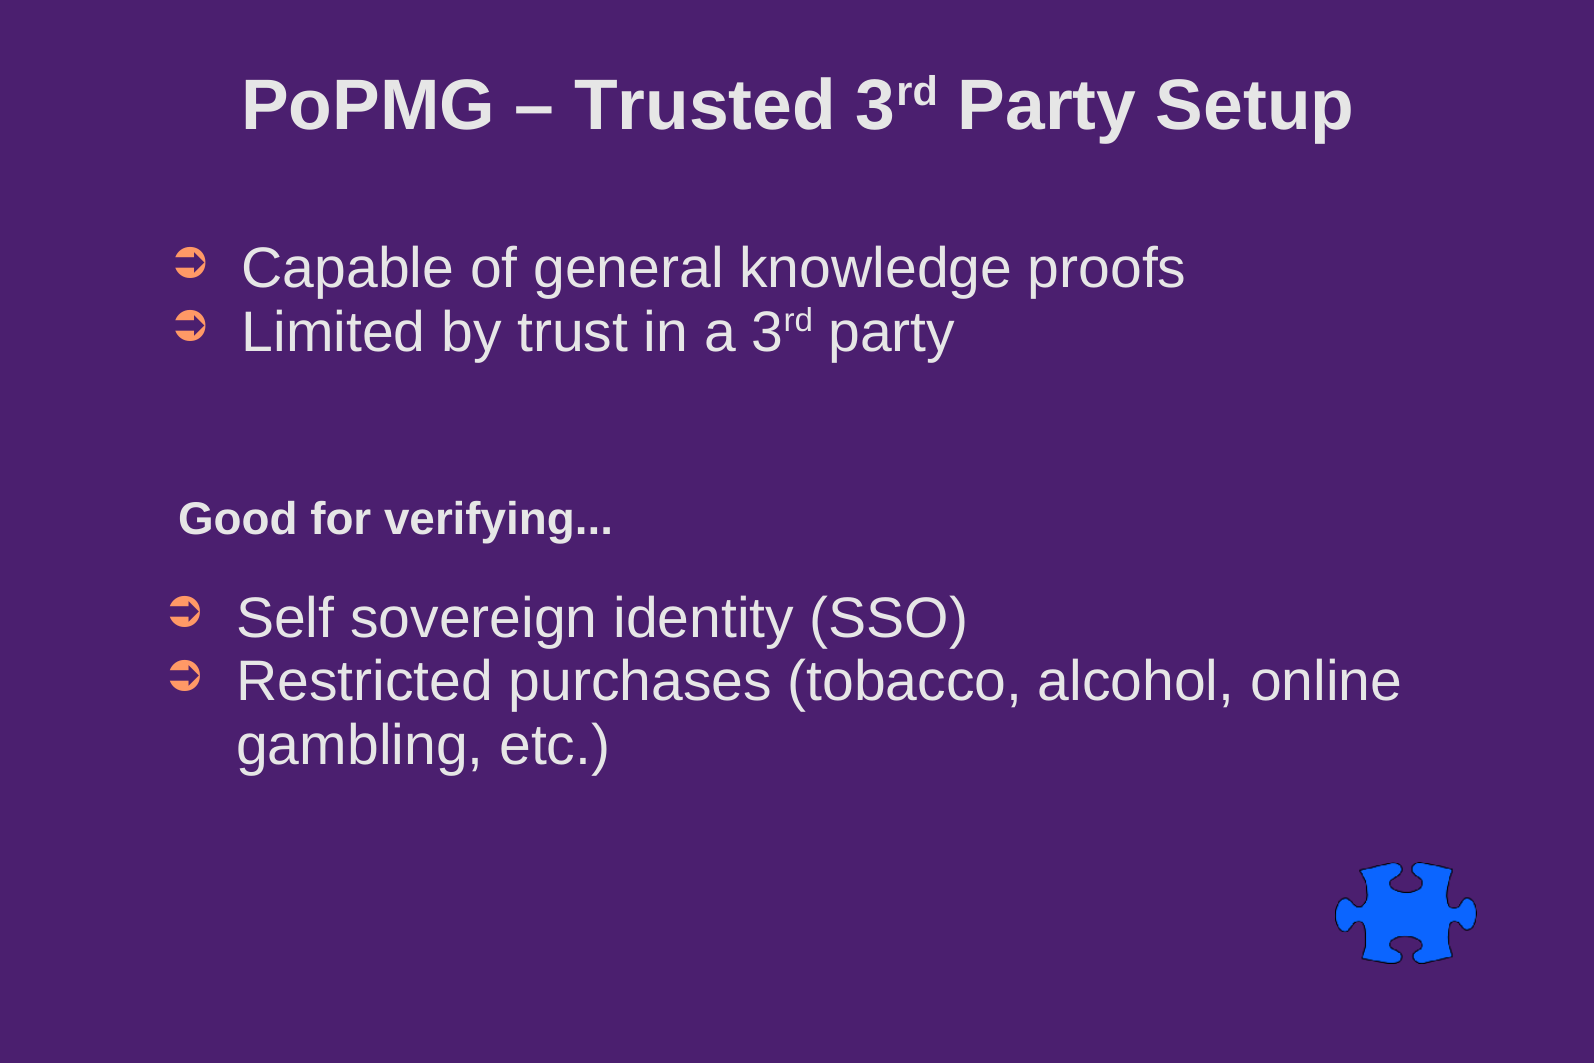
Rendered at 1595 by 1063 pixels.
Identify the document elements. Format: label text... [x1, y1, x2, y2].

list Self sovereign identity (SSO) Restricted purchases (tobacco, alcohol, online gambling, etc.) [153, 585, 1495, 842]
title PoPMG – Trusted 3rd Party Setup [117, 16, 1479, 194]
picture [1335, 862, 1477, 964]
list Capable of general knowledge proofs Limited by trust in a 3rd party [159, 236, 1501, 430]
title Good for verifying... [82, 429, 709, 608]
